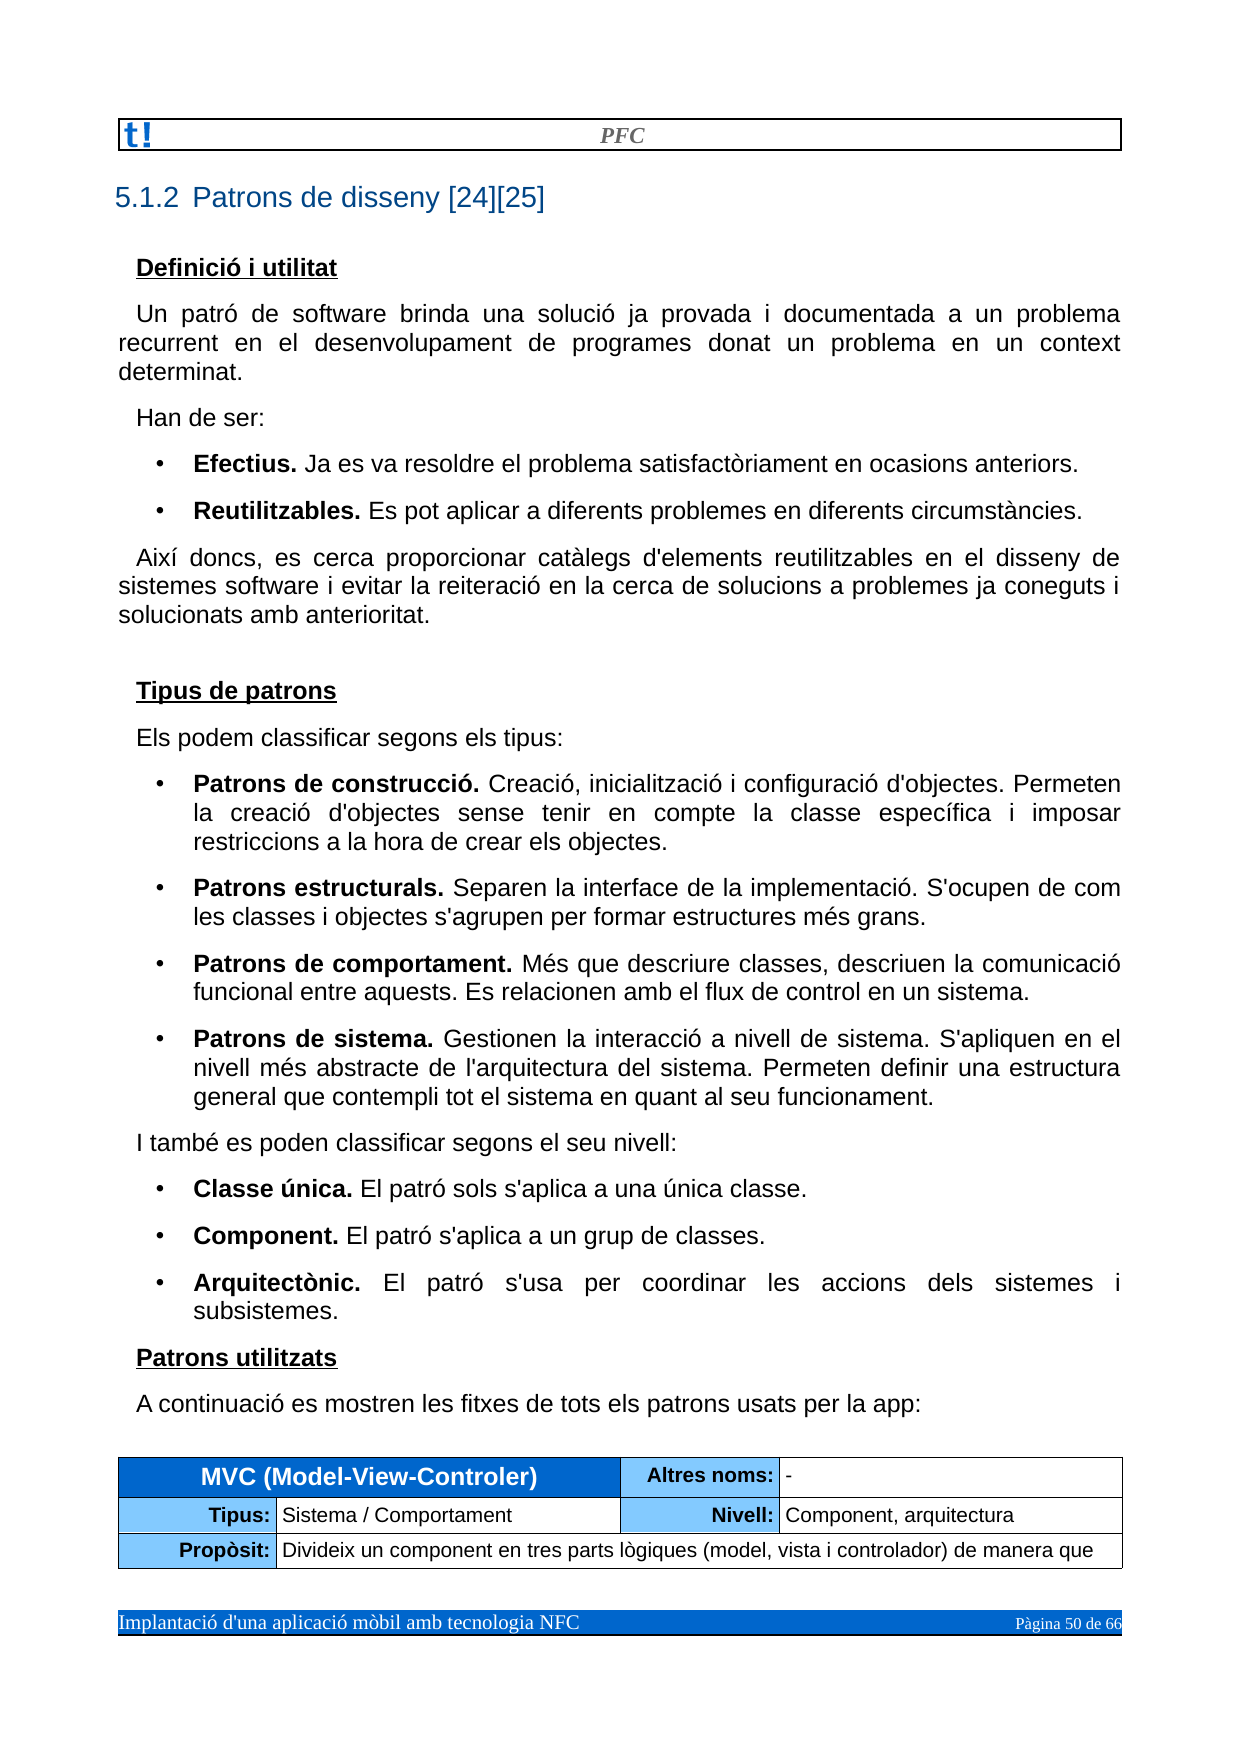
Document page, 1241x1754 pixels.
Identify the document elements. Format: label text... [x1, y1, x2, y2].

text Han de ser: [118, 403, 1122, 432]
text Tipus de patrons [118, 676, 1122, 705]
text I també es poden classificar segons el seu nivell: [118, 1128, 1122, 1157]
text Els podem classificar segons els tipus: [118, 723, 1122, 751]
list Patrons de comportament. Més que descriure classes, descriuen la comunicació funcional entre aquests. Es relacionen amb el flux de control en un sistema. [156, 948, 1122, 1006]
text Així doncs, es cerca proporcionar catàlegs d'elements reutilitzables en el disseny de sistemes software i evitar la reiteració en la cerca de solucions a problemes ja coneguts i solucionats amb anterioritat. [118, 543, 1122, 629]
text Definició i utilitat [118, 253, 1122, 281]
list Patrons de construcció. Creació, inicialització i configuració d'objectes. Permeten la creació d'objectes sense tenir en compte la classe específica i imposar restriccions a la hora de crear els objectes. [156, 769, 1122, 856]
table_cell Propòsit: [119, 1534, 276, 1568]
table_header - [780, 1458, 1122, 1497]
list Patrons de sistema. Gestionen la interacció a nivell de sistema. S'apliquen en el nivell més abstracte de l'arquitectura del sistema. Permeten definir una estructura general que contempli tot el sistema en quant al seu funcionament. [156, 1024, 1122, 1110]
text Patrons utilitzats [118, 1343, 1122, 1372]
list Classe única. El patró sols s'aplica a una única classe. [156, 1174, 1122, 1203]
list Arquitectònic. El patró s'usa per coordinar les accions dels sistemes i subsistemes. [156, 1267, 1122, 1325]
table_cell Nivell: [621, 1498, 779, 1532]
table_header MVC (Model-View-Controler) [119, 1458, 620, 1497]
table_cell Divideix un component en tres parts lògiques (model, vista i controlador) de manera que [277, 1534, 1122, 1568]
table_cell Sistema / Comportament [277, 1498, 620, 1532]
list Reutilitzables. Es pot aplicar a diferents problemes en diferents circumstàncies. [156, 496, 1122, 525]
subtitle Patrons de disseny [24][25] [106, 181, 1122, 214]
list Patrons estructurals. Separen la interface de la implementació. S'ocupen de com les classes i objectes s'agrupen per formar estructures més grans. [156, 873, 1122, 931]
list Component. El patró s'aplica a un grup de classes. [156, 1221, 1122, 1250]
table_header Altres noms: [621, 1458, 779, 1497]
table_cell Tipus: [119, 1498, 276, 1532]
table_cell Component, arquitectura [780, 1498, 1122, 1532]
text Un patró de software brinda una solució ja provada i documentada a un problema recurrent en el desenvolupament de programes donat un problema en un context determinat. [118, 299, 1122, 385]
text A continuació es mostren les fitxes de tots els patrons usats per la app: [118, 1389, 1122, 1418]
picture [123, 121, 151, 148]
list Efectius. Ja es va resoldre el problema satisfactòriament en ocasions anteriors. [156, 449, 1122, 478]
